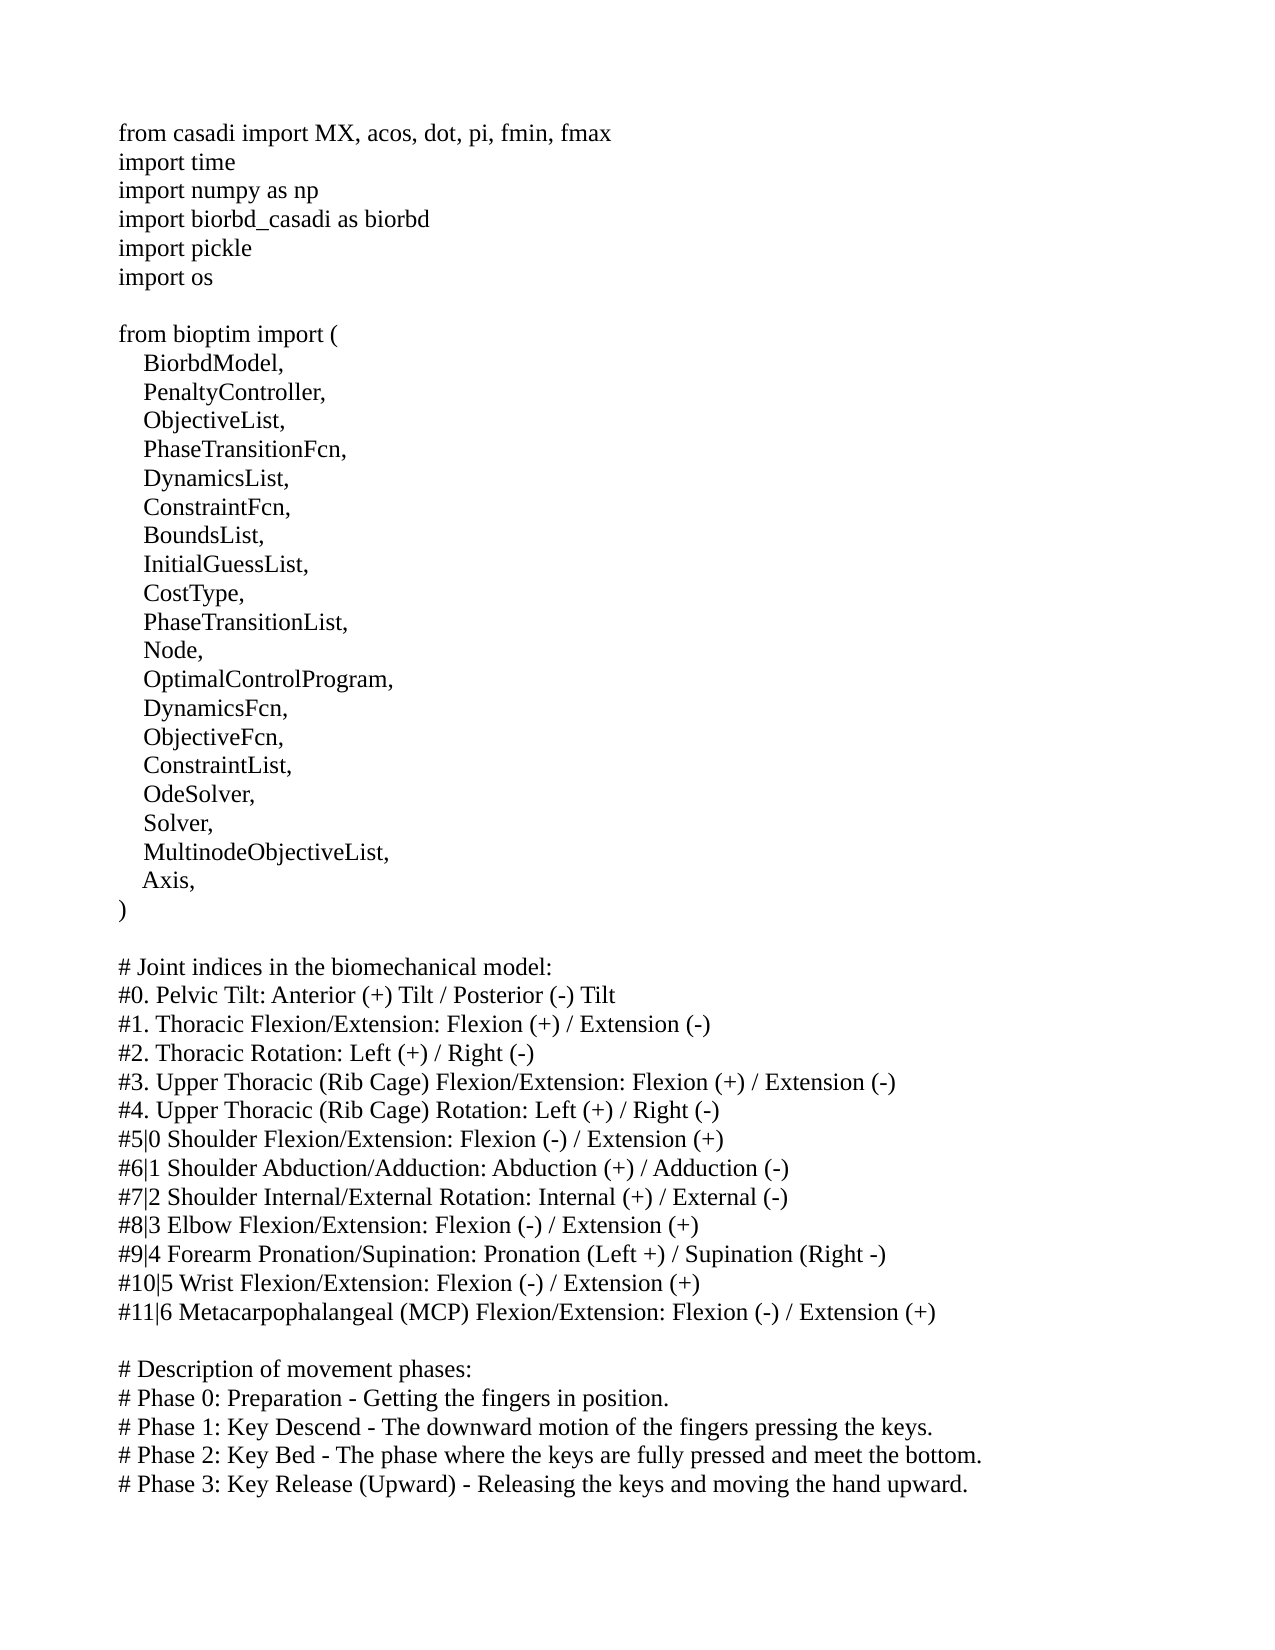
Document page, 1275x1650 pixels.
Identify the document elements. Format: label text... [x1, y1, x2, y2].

text from bioptim import ( [118, 319, 1157, 348]
text import biorbd_casadi as biorbd [118, 204, 1157, 233]
text #11|6 Metacarpophalangeal (MCP) Flexion/Extension: Flexion (-) / Extension (+) [118, 1297, 1157, 1326]
text InitialGuessList, [118, 549, 1157, 578]
text # Phase 2: Key Bed - The phase where the keys are fully pressed and meet the bottom. [118, 1441, 1157, 1469]
text import time [118, 147, 1157, 176]
text DynamicsFcn, [118, 693, 1157, 722]
text ObjectiveList, [118, 406, 1157, 434]
text #8|3 Elbow Flexion/Extension: Flexion (-) / Extension (+) [118, 1211, 1157, 1239]
text Solver, [118, 808, 1157, 837]
text PhaseTransitionFcn, [118, 434, 1157, 463]
text OptimalControlProgram, [118, 664, 1157, 693]
text #1. Thoracic Flexion/Extension: Flexion (+) / Extension (-) [118, 1009, 1157, 1038]
text ConstraintFcn, [118, 492, 1157, 521]
text # Joint indices in the biomechanical model: [118, 952, 1157, 981]
text # Description of movement phases: [118, 1354, 1157, 1383]
text ) [118, 894, 1157, 923]
text Node, [118, 636, 1157, 664]
text OdeSolver, [118, 779, 1157, 808]
text BoundsList, [118, 521, 1157, 549]
text Axis, [118, 866, 1157, 894]
text #5|0 Shoulder Flexion/Extension: Flexion (-) / Extension (+) [118, 1124, 1157, 1153]
text import os [118, 262, 1157, 291]
text PenaltyController, [118, 377, 1157, 406]
text #6|1 Shoulder Abduction/Adduction: Abduction (+) / Adduction (-) [118, 1153, 1157, 1182]
text #4. Upper Thoracic (Rib Cage) Rotation: Left (+) / Right (-) [118, 1096, 1157, 1124]
text import numpy as np [118, 176, 1157, 204]
text # Phase 0: Preparation - Getting the fingers in position. [118, 1383, 1157, 1412]
text # Phase 3: Key Release (Upward) - Releasing the keys and moving the hand upward. [118, 1469, 1157, 1498]
text DynamicsList, [118, 463, 1157, 492]
text # Phase 1: Key Descend - The downward motion of the fingers pressing the keys. [118, 1412, 1157, 1441]
text BiorbdModel, [118, 348, 1157, 377]
text #3. Upper Thoracic (Rib Cage) Flexion/Extension: Flexion (+) / Extension (-) [118, 1067, 1157, 1096]
text #10|5 Wrist Flexion/Extension: Flexion (-) / Extension (+) [118, 1268, 1157, 1297]
text ConstraintList, [118, 751, 1157, 779]
text CostType, [118, 578, 1157, 607]
text ObjectiveFcn, [118, 722, 1157, 751]
text PhaseTransitionList, [118, 607, 1157, 636]
text #9|4 Forearm Pronation/Supination: Pronation (Left +) / Supination (Right -) [118, 1239, 1157, 1268]
text #7|2 Shoulder Internal/External Rotation: Internal (+) / External (-) [118, 1182, 1157, 1211]
text import pickle [118, 233, 1157, 262]
text from casadi import MX, acos, dot, pi, fmin, fmax [118, 118, 1157, 147]
text MultinodeObjectiveList, [118, 837, 1157, 866]
text #2. Thoracic Rotation: Left (+) / Right (-) [118, 1038, 1157, 1067]
text #0. Pelvic Tilt: Anterior (+) Tilt / Posterior (-) Tilt [118, 981, 1157, 1009]
